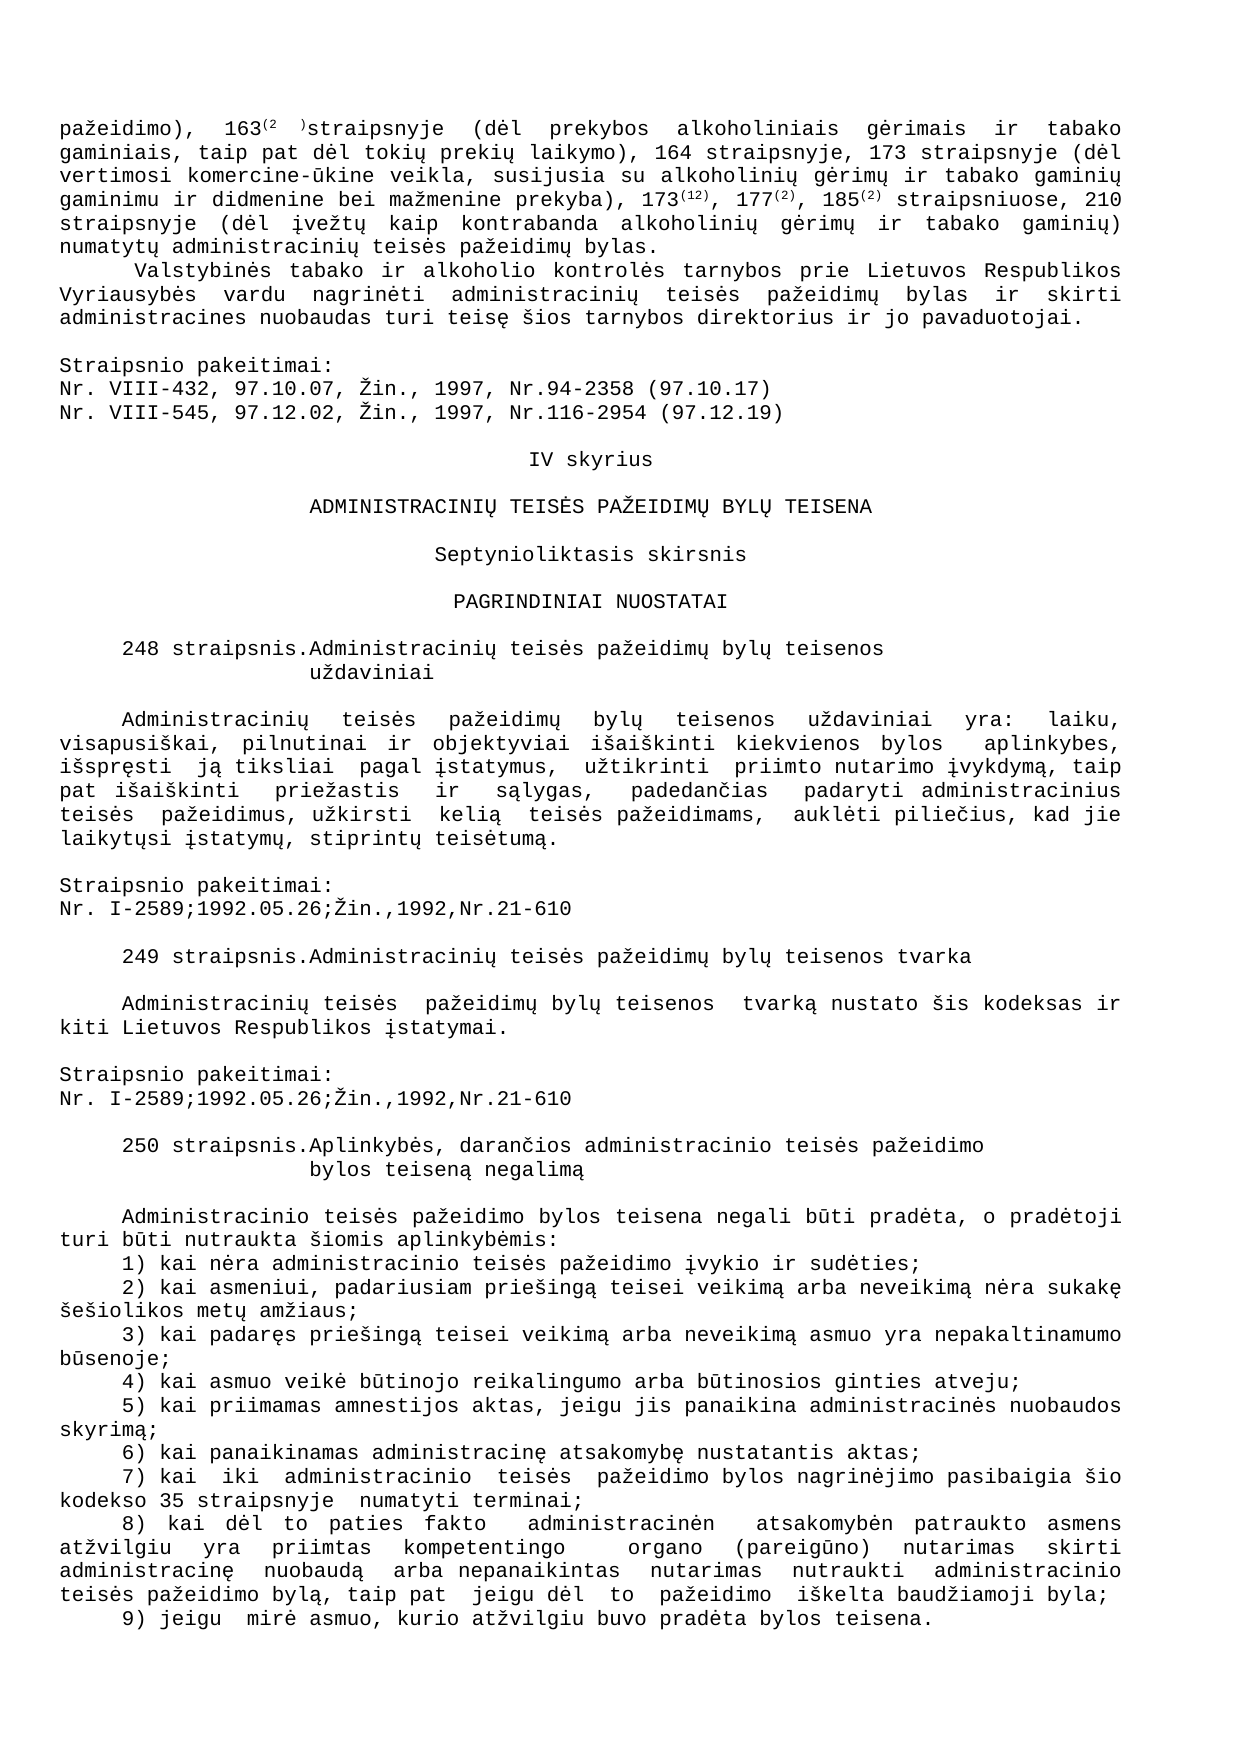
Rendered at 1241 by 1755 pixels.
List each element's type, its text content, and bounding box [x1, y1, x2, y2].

text IV skyrius [59, 449, 1122, 473]
text 5) kai priimamas amnestijos aktas, jeigu jis panaikina administracinės nuobaudos skyrimą; [59, 1395, 1122, 1442]
text 6) kai panaikinamas administracinę atsakomybę nustatantis aktas; [59, 1442, 1122, 1466]
text 250 straipsnis.Aplinkybės, darančios administracinio teisės pažeidimo [59, 1135, 1122, 1158]
text uždaviniai [59, 662, 1122, 686]
text Nr. I-2589;1992.05.26;Žin.,1992,Nr.21-610 [59, 1088, 1122, 1111]
text Administracinių teisės pažeidimų bylų teisenos tvarką nustato šis kodeksas ir kiti Lietuvos Respublikos įstatymai. [59, 993, 1122, 1040]
text pažeidimo), 163(2 )straipsnyje (dėl prekybos alkoholiniais gėrimais ir tabako gaminiais, taip pat dėl tokių prekių laikymo), 164 straipsnyje, 173 straipsnyje (dėl vertimosi komercine-ūkine veikla, susijusia su alkoholinių gėrimų ir tabako gaminių gaminimu ir didmenine bei mažmenine prekyba), 173(12), 177(2), 185(2) straipsniuose, 210 straipsnyje (dėl įvežtų kaip kontrabanda alkoholinių gėrimų ir tabako gaminių) numatytų administracinių teisės pažeidimų bylas. [59, 118, 1122, 260]
text Straipsnio pakeitimai: [59, 354, 1122, 378]
text PAGRINDINIAI NUOSTATAI [59, 591, 1122, 615]
text 4) kai asmuo veikė būtinojo reikalingumo arba būtinosios ginties atveju; [59, 1371, 1122, 1395]
text 249 straipsnis.Administracinių teisės pažeidimų bylų teisenos tvarka [59, 946, 1122, 969]
text Administracinio teisės pažeidimo bylos teisena negali būti pradėta, o pradėtoji turi būti nutraukta šiomis aplinkybėmis: [59, 1206, 1122, 1253]
text Straipsnio pakeitimai: [59, 1064, 1122, 1088]
text 9) jeigu mirė asmuo, kurio atžvilgiu buvo pradėta bylos teisena. [59, 1608, 1122, 1631]
text Nr. VIII-432, 97.10.07, Žin., 1997, Nr.94-2358 (97.10.17) [59, 378, 1122, 402]
text Administracinių teisės pažeidimų bylų teisenos uždaviniai yra: laiku, visapusiškai, pilnutinai ir objektyviai išaiškinti kiekvienos bylos aplinkybes, išspręsti ją tiksliai pagal įstatymus, užtikrinti priimto nutarimo įvykdymą, taip pat išaiškinti priežastis ir sąlygas, padedančias padaryti administracinius teisės pažeidimus, užkirsti kelią teisės pažeidimams, auklėti piliečius, kad jie laikytųsi įstatymų, stiprintų teisėtumą. [59, 709, 1122, 851]
text ADMINISTRACINIŲ TEISĖS PAŽEIDIMŲ BYLŲ TEISENA [59, 496, 1122, 520]
text 248 straipsnis.Administracinių teisės pažeidimų bylų teisenos [59, 638, 1122, 662]
text 7) kai iki administracinio teisės pažeidimo bylos nagrinėjimo pasibaigia šio kodekso 35 straipsnyje numatyti terminai; [59, 1466, 1122, 1513]
text Straipsnio pakeitimai: [59, 875, 1122, 898]
text Nr. I-2589;1992.05.26;Žin.,1992,Nr.21-610 [59, 898, 1122, 922]
text bylos teiseną negalimą [59, 1158, 1122, 1182]
text 1) kai nėra administracinio teisės pažeidimo įvykio ir sudėties; [59, 1253, 1122, 1277]
text 2) kai asmeniui, padariusiam priešingą teisei veikimą arba neveikimą nėra sukakę šešiolikos metų amžiaus; [59, 1277, 1122, 1324]
text 3) kai padaręs priešingą teisei veikimą arba neveikimą asmuo yra nepakaltinamumo būsenoje; [59, 1324, 1122, 1371]
text Valstybinės tabako ir alkoholio kontrolės tarnybos prie Lietuvos Respublikos Vyriausybės vardu nagrinėti administracinių teisės pažeidimų bylas ir skirti administracines nuobaudas turi teisę šios tarnybos direktorius ir jo pavaduotojai. [59, 260, 1122, 331]
text Septynioliktasis skirsnis [59, 544, 1122, 567]
text 8) kai dėl to paties fakto administracinėn atsakomybėn patraukto asmens atžvilgiu yra priimtas kompetentingo organo (pareigūno) nutarimas skirti administracinę nuobaudą arba nepanaikintas nutarimas nutraukti administracinio teisės pažeidimo bylą, taip pat jeigu dėl to pažeidimo iškelta baudžiamoji byla; [59, 1513, 1122, 1608]
text Nr. VIII-545, 97.12.02, Žin., 1997, Nr.116-2954 (97.12.19) [59, 402, 1122, 426]
